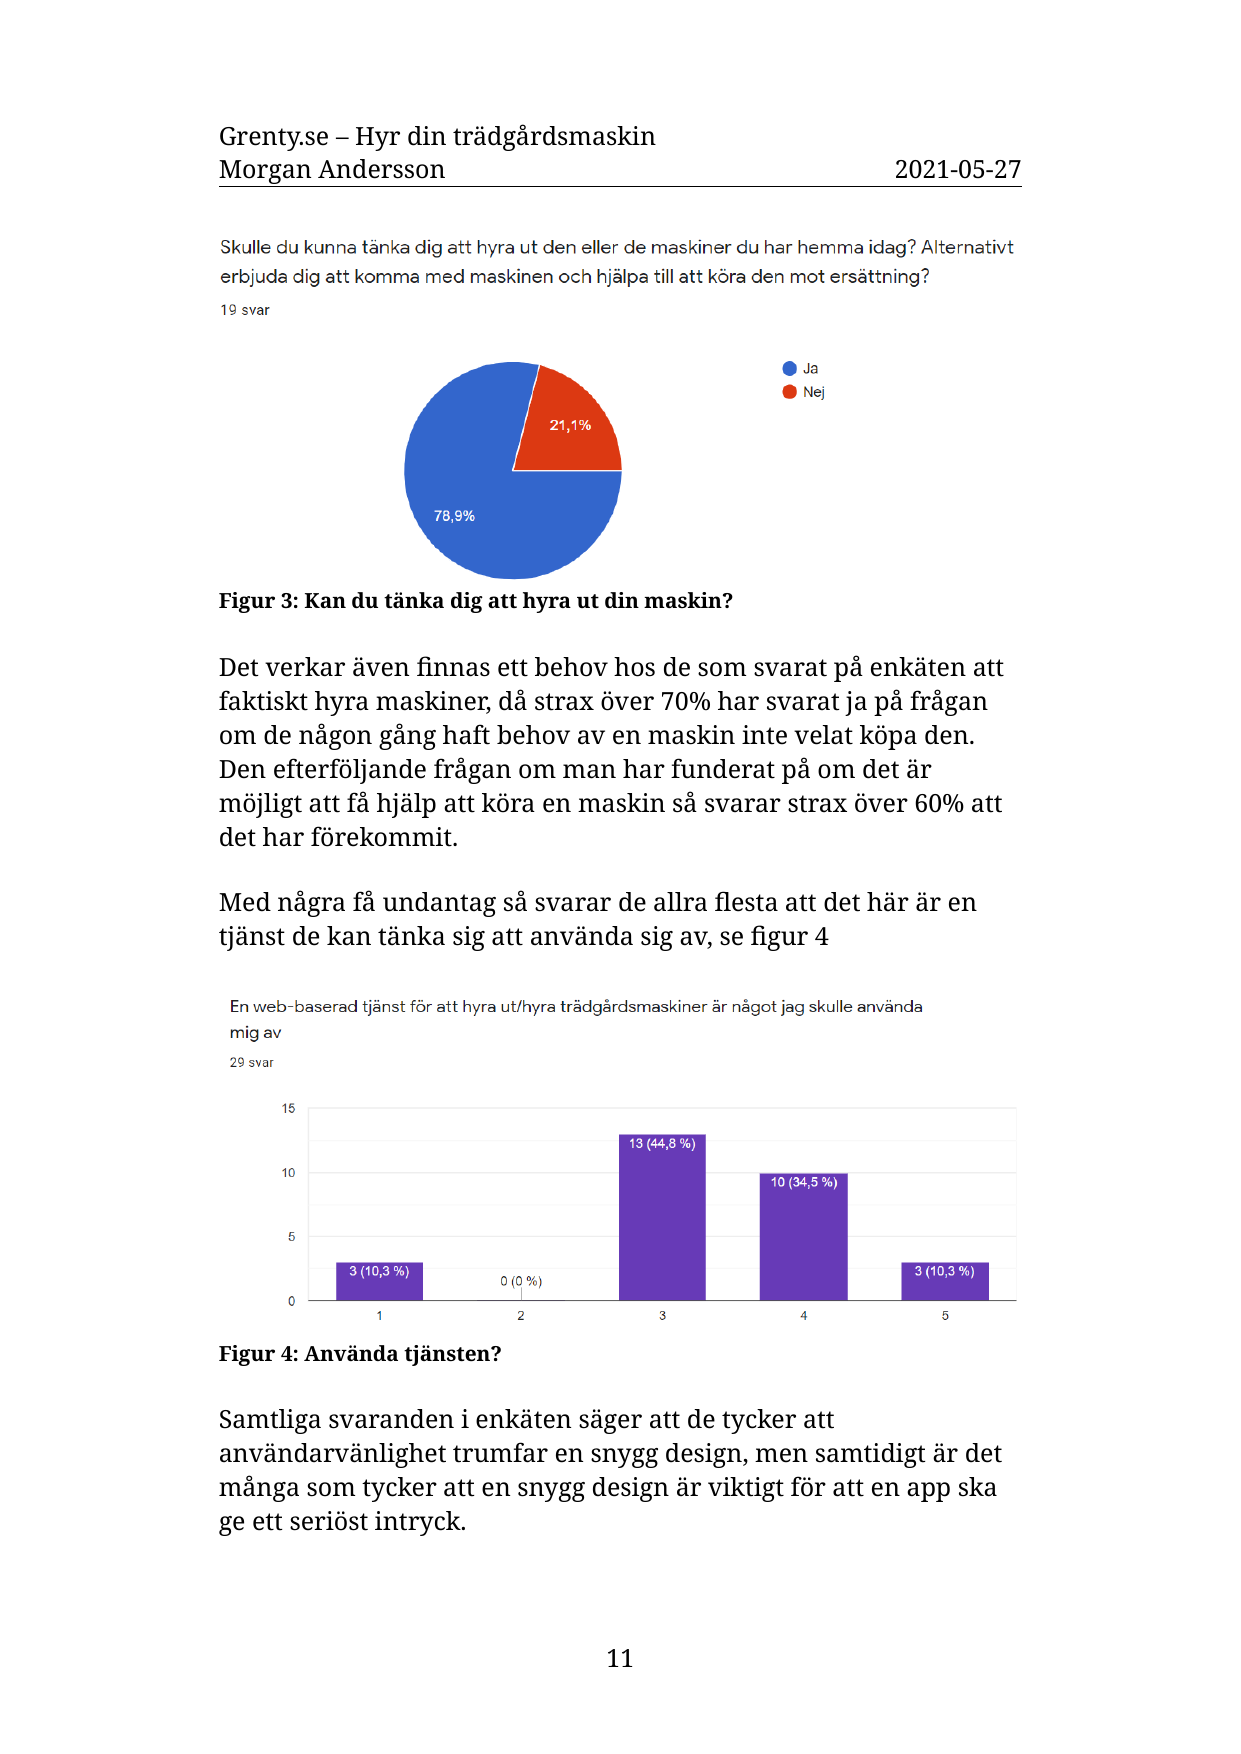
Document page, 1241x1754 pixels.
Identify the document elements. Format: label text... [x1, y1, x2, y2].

text Figur 4: Använda tjänsten? [218, 1339, 1022, 1367]
text Figur 3: Kan du tänka dig att hyra ut din maskin? [218, 587, 1022, 615]
text Samtliga svaranden i enkäten säger att de tycker att användarvänlighet trumfar en snygg design, men samtidigt är det många som tycker att en snygg design är viktigt för att en app ska ge ett seriöst intryck. [218, 1367, 1022, 1538]
text Det verkar även finnas ett behov hos de som svarat på enkäten att faktiskt hyra maskiner, då strax över 70% har svarat ja på frågan om de någon gång haft behov av en maskin inte velat köpa den. Den efterföljande frågan om man har funderat på om det är möjligt att få hjälp att köra en maskin så svarar strax över 60% att det har förekommit. [218, 615, 1022, 853]
text [218, 977, 1022, 989]
picture [218, 228, 1022, 587]
picture [218, 989, 1022, 1339]
text [218, 216, 1022, 228]
text Med några få undantag så svarar de allra flesta att det här är en tjänst de kan tänka sig att använda sig av, se figur 4 [218, 884, 1022, 952]
